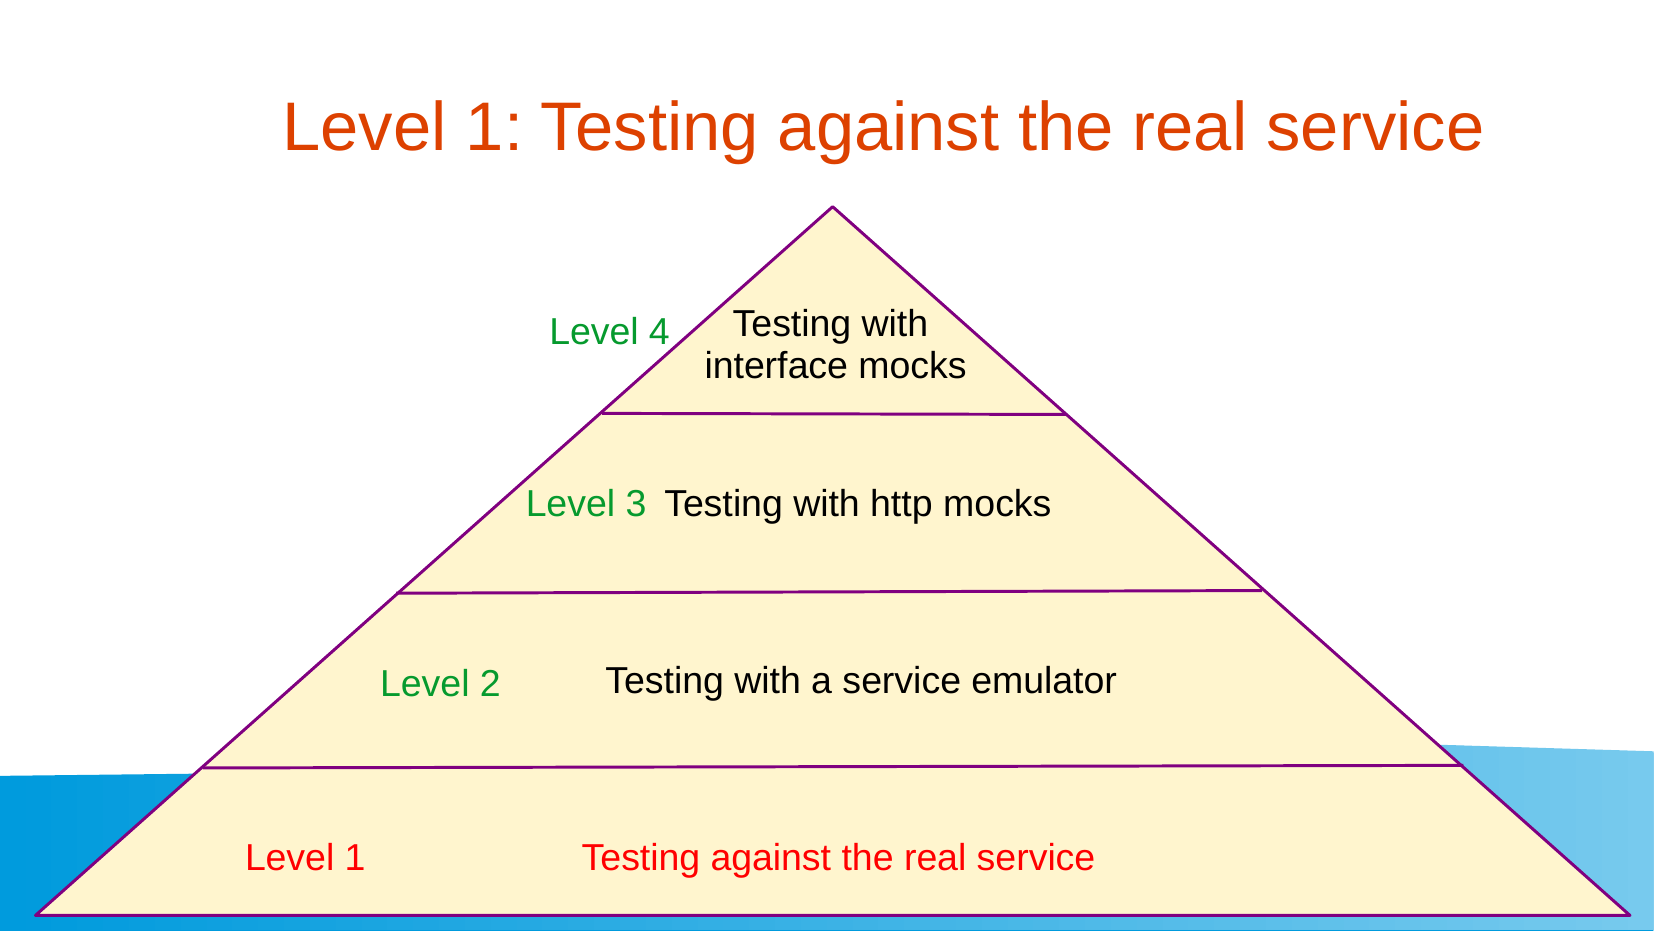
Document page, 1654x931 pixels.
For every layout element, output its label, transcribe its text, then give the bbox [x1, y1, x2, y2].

text_box Level 4 [534, 303, 692, 361]
title Level 1: Testing against the real service [145, 37, 1622, 216]
text_box [203, 395, 1459, 766]
text_box [733, 206, 933, 295]
text_box Level 2 [365, 655, 522, 713]
text_box [35, 767, 1630, 916]
text_box Testing with a service emulator [590, 651, 1211, 709]
text_box Testing against the real service [566, 829, 1188, 886]
text_box Testing with interface mocks [614, 295, 1058, 395]
text_box Testing with http mocks [668, 474, 1093, 532]
text_box Level 1 [230, 829, 387, 886]
text_box Level 3 [511, 474, 668, 532]
